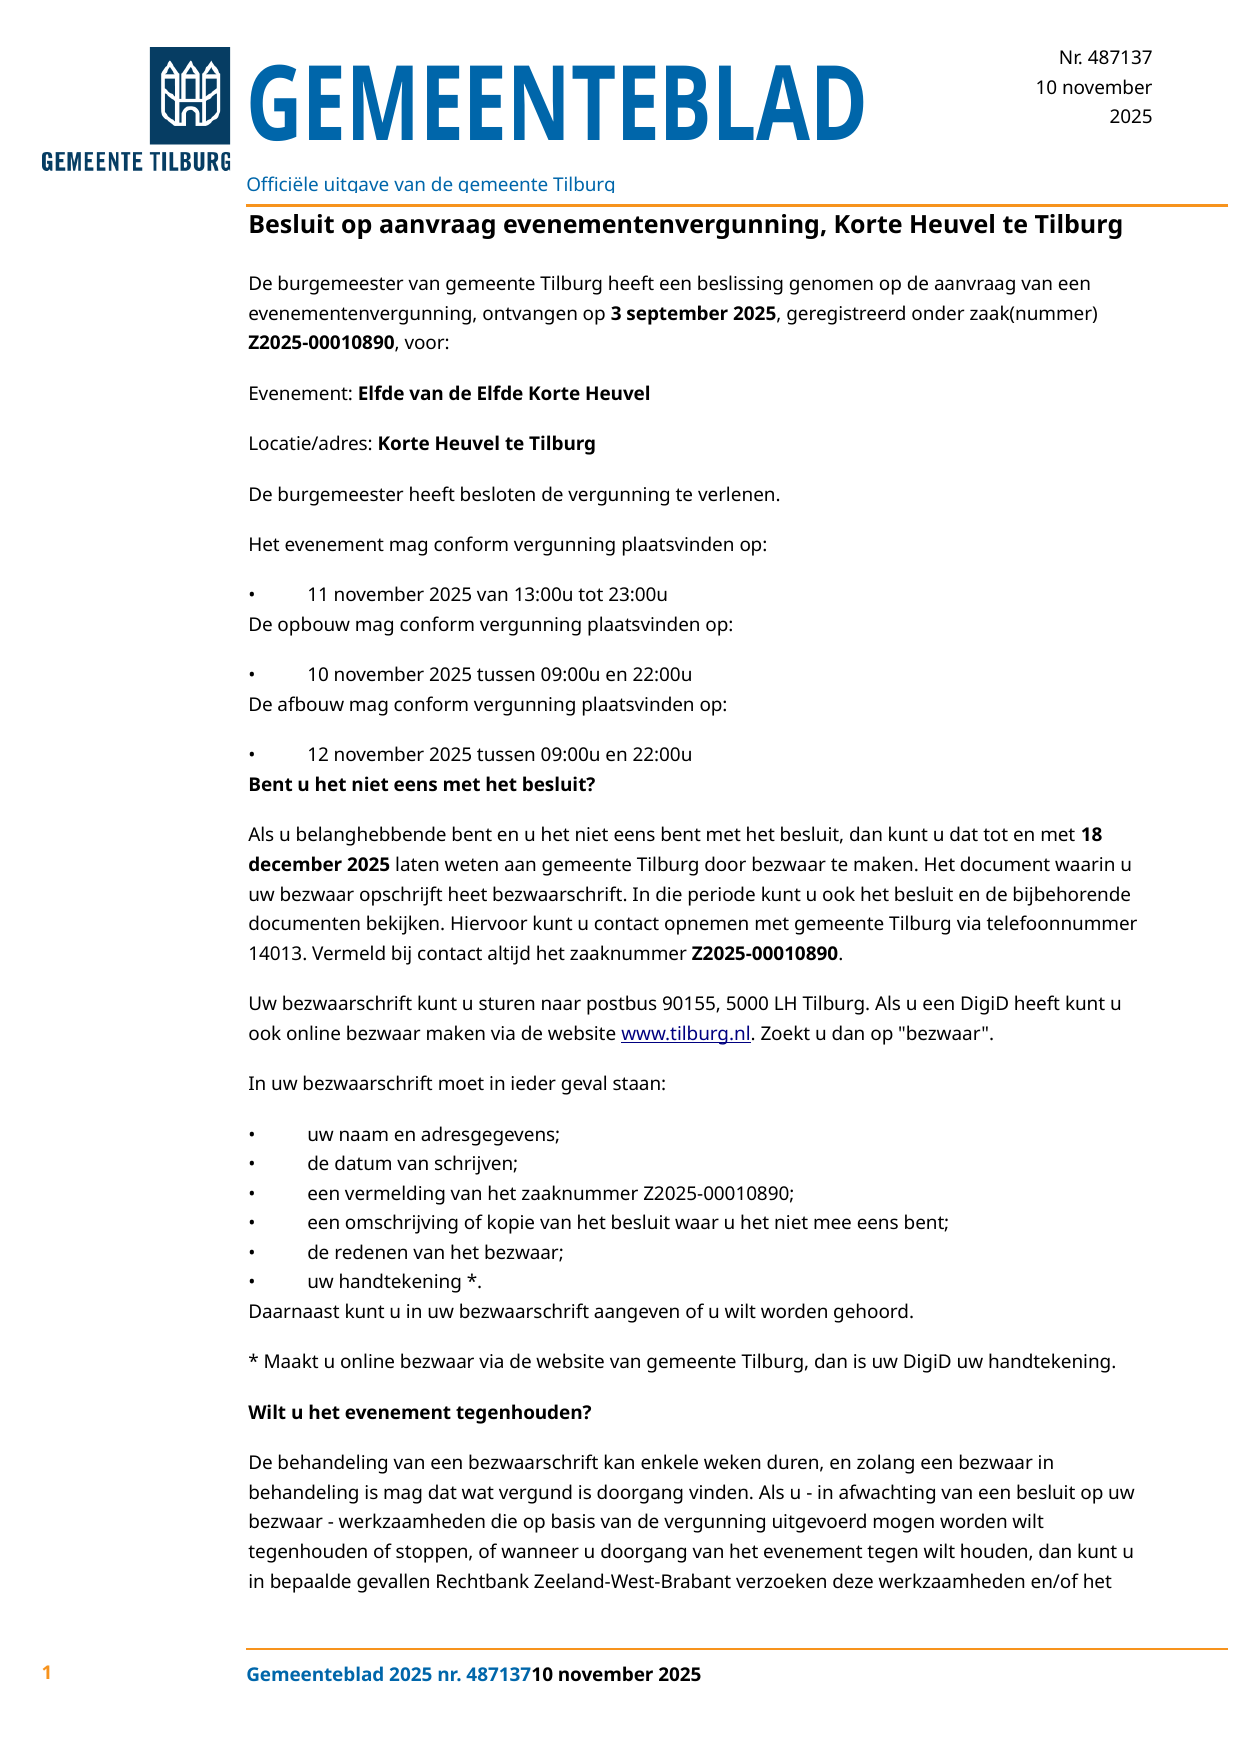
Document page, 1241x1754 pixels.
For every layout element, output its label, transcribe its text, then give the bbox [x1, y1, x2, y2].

list een omschrijving of kopie van het besluit waar u het niet mee eens bent; [248, 1209, 1152, 1235]
list 11 november 2025 van 13:00u tot 23:00u [248, 582, 1152, 607]
text Besluit op aanvraag evenementenvergunning, Korte Heuvel te Tilburg [248, 207, 1152, 241]
list uw naam en adresgegevens; [248, 1121, 1152, 1146]
list een vermelding van het zaaknummer Z2025-00010890; [248, 1180, 1152, 1206]
text De afbouw mag conform vergunning plaatsvinden op: [248, 691, 1152, 717]
text Als u belanghebbende bent en u het niet eens bent met het besluit, dan kunt u dat tot en met 18 december 2025 laten weten aan gemeente Tilburg door bezwaar te maken. Het document waarin u uw bezwaar opschrijft heet bezwaarschrift. In die periode kunt u ook het besluit en de bijbehorende documenten bekijken. Hiervoor kunt u contact opnemen met gemeente Tilburg via telefoonnummer 14013. Vermeld bij contact altijd het zaaknummer Z2025-00010890. [248, 822, 1152, 966]
list 10 november 2025 tussen 09:00u en 22:00u [248, 662, 1152, 687]
list uw handtekening *. [248, 1269, 1152, 1294]
list de datum van schrijven; [248, 1150, 1152, 1176]
text Bent u het niet eens met het besluit? [248, 771, 1152, 797]
text De burgemeester van gemeente Tilburg heeft een beslissing genomen op de aanvraag van een evenementenvergunning, ontvangen op 3 september 2025, geregistreerd onder zaak(nummer) Z2025-00010890, voor: [248, 270, 1152, 355]
text Evenement: Elfde van de Elfde Korte Heuvel [248, 380, 1152, 406]
text De opbouw mag conform vergunning plaatsvinden op: [248, 611, 1152, 637]
text Het evenement mag conform vergunning plaatsvinden op: [248, 531, 1152, 557]
text Uw bezwaarschrift kunt u sturen naar postbus 90155, 5000 LH Tilburg. Als u een DigiD heeft kunt u ook online bezwaar maken via de website www.tilburg.nl. Zoekt u dan op "bezwaar". [248, 990, 1152, 1046]
text De behandeling van een bezwaarschrift kan enkele weken duren, en zolang een bezwaar in behandeling is mag dat wat vergund is doorgang vinden. Als u - in afwachting van een besluit op uw bezwaar - werkzaamheden die op basis van de vergunning uitgevoerd mogen worden wilt tegenhouden of stoppen, of wanneer u doorgang van het evenement tegen wilt houden, dan kunt u in bepaalde gevallen Rechtbank Zeeland-West-Brabant verzoeken deze werkzaamheden en/of het [248, 1449, 1152, 1593]
text Locatie/adres: Korte Heuvel te Tilburg [248, 430, 1152, 456]
text De burgemeester heeft besloten de vergunning te verlenen. [248, 481, 1152, 506]
text * Maakt u online bezwaar via de website van gemeente Tilburg, dan is uw DigiD uw handtekening. [248, 1349, 1152, 1374]
text In uw bezwaarschrift moet in ieder geval staan: [248, 1070, 1152, 1096]
text Wilt u het evenement tegenhouden? [248, 1399, 1152, 1425]
text Daarnaast kunt u in uw bezwaarschrift aangeven of u wilt worden gehoord. [248, 1298, 1152, 1324]
list 12 november 2025 tussen 09:00u en 22:00u [248, 742, 1152, 767]
picture [41, 47, 231, 172]
list de redenen van het bezwaar; [248, 1239, 1152, 1265]
